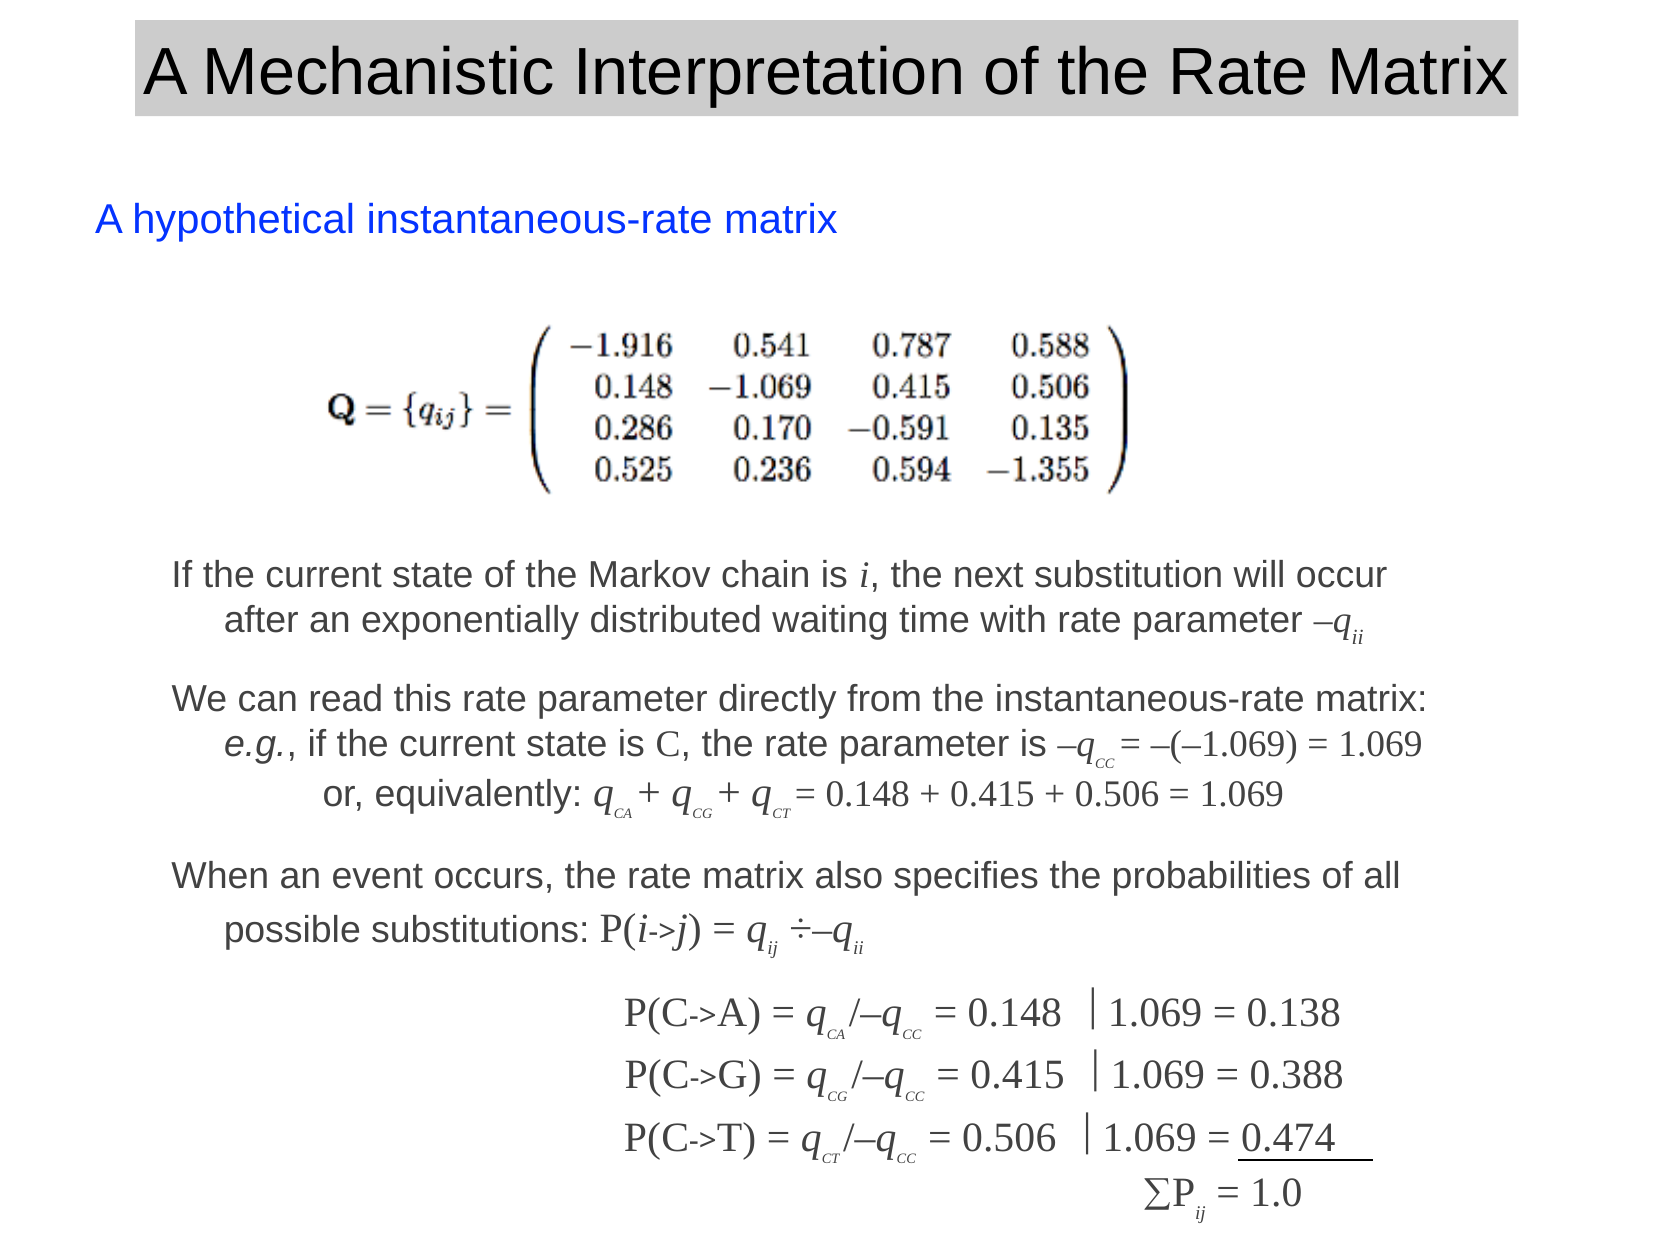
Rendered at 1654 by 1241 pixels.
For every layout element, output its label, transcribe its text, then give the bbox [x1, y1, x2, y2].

picture [323, 311, 1134, 509]
text_box A Mechanistic Interpretation of the Rate Matrix [135, 20, 1519, 117]
text_box or, equivalently: qCA + qCG + qCT = 0.148 + 0.415 + 0.506 = 1.069 [314, 782, 1293, 831]
text_box If the current state of the Markov chain is i, the next substitution will occur after an exponentially distributed waiting time with rate parameter –qii [163, 541, 1495, 658]
text_box P(C->G) = qCG /–qCC = 0.415 ÷ 1.069 = 0.388 [616, 1034, 1353, 1113]
text_box P(C->A) = qCA /–qCC = 0.148 ÷ 1.069 = 0.138 [615, 972, 1351, 1051]
text_box We can read this rate parameter directly from the instantaneous-rate matrix: e.g., if the current state is C, the rate parameter is –qCC = –(–1.069) = 1.069 [163, 665, 1533, 782]
text_box When an event occurs, the rate matrix also specifies the probabilities of all possible substitutions: P(i->j) = qij ÷–qii [163, 843, 1495, 967]
text_box A hypothetical instantaneous-rate matrix [86, 183, 1495, 251]
text_box ∑Pij = 1.0 [1133, 1175, 1312, 1232]
text_box P(C->T) = qCT /–qCC = 0.506 ÷ 1.069 = 0.474 [615, 1096, 1345, 1175]
